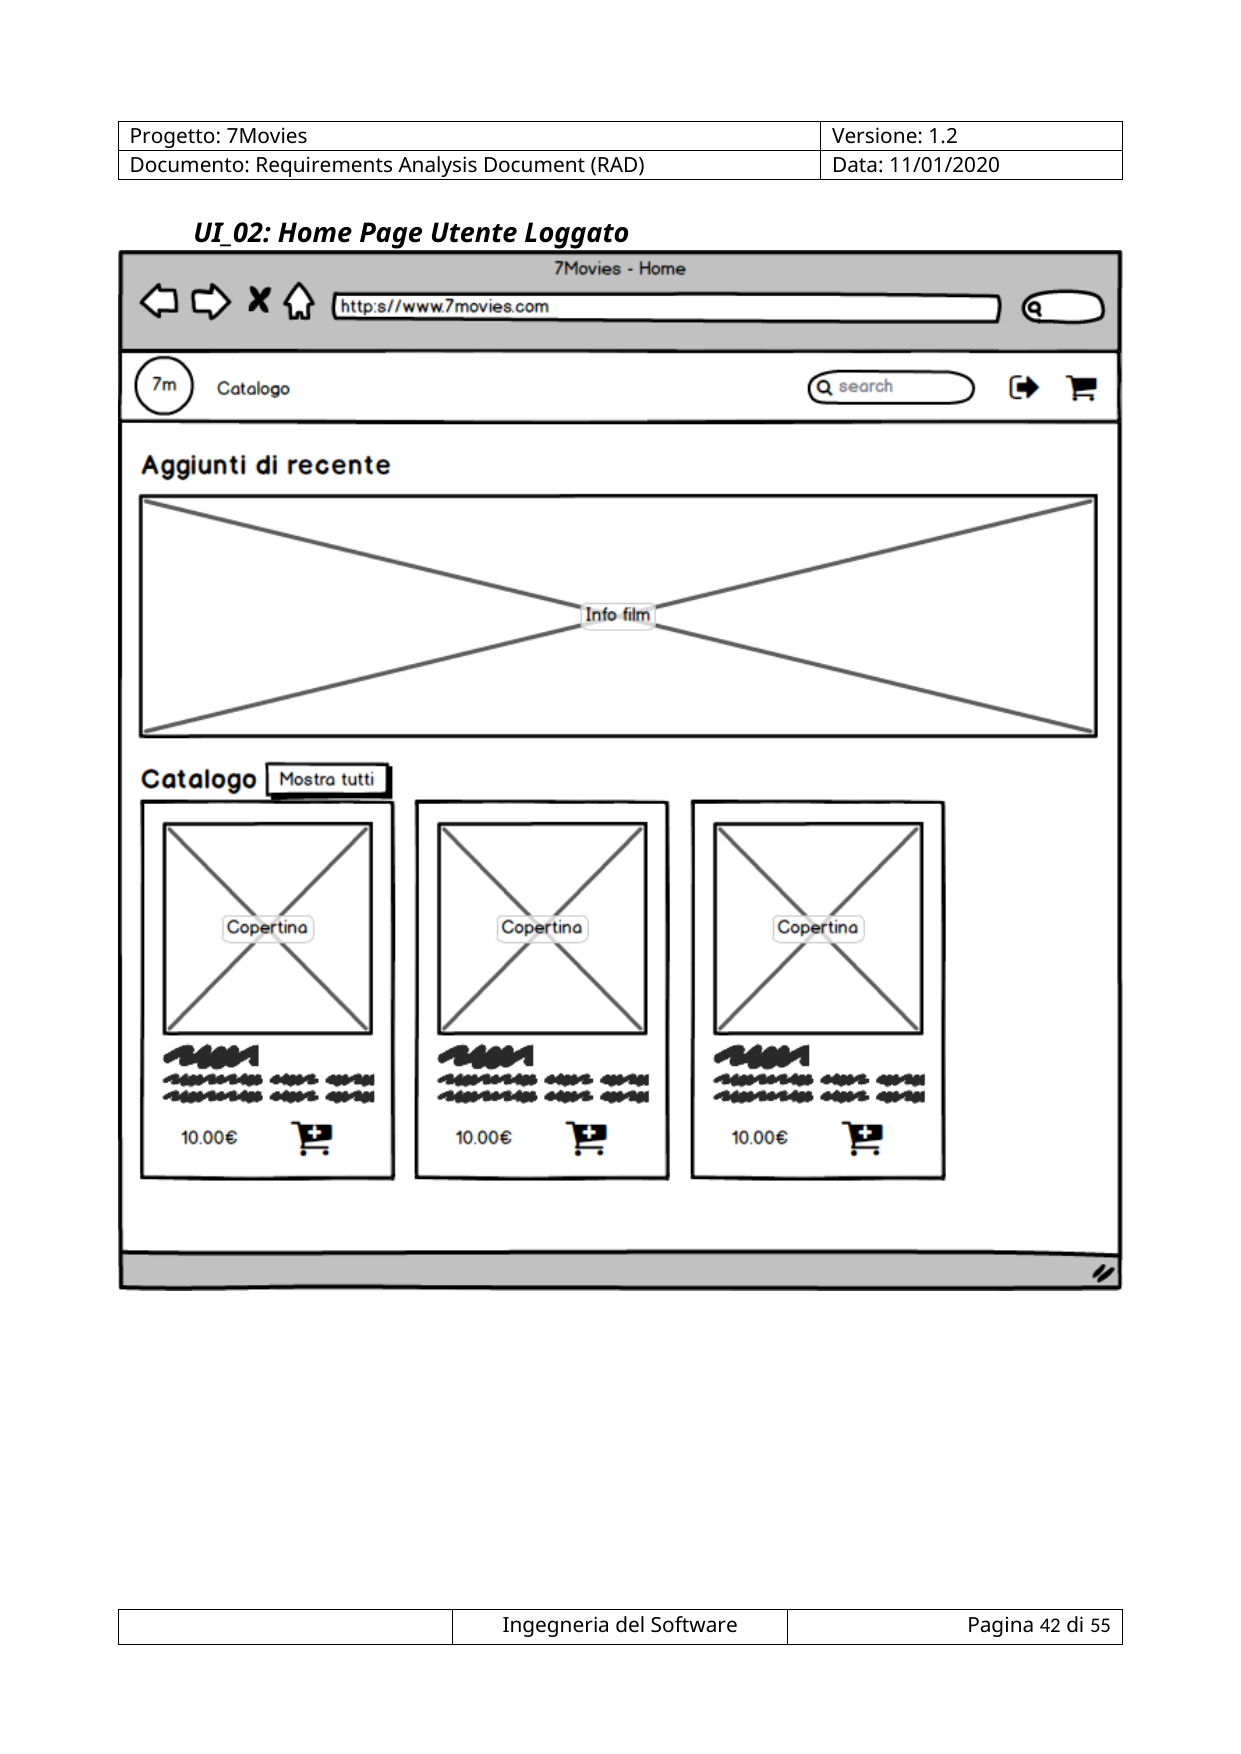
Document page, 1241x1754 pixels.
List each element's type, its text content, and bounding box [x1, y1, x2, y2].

picture [118, 250, 1123, 1291]
text UI_02: Home Page Utente Loggato [118, 214, 1122, 250]
